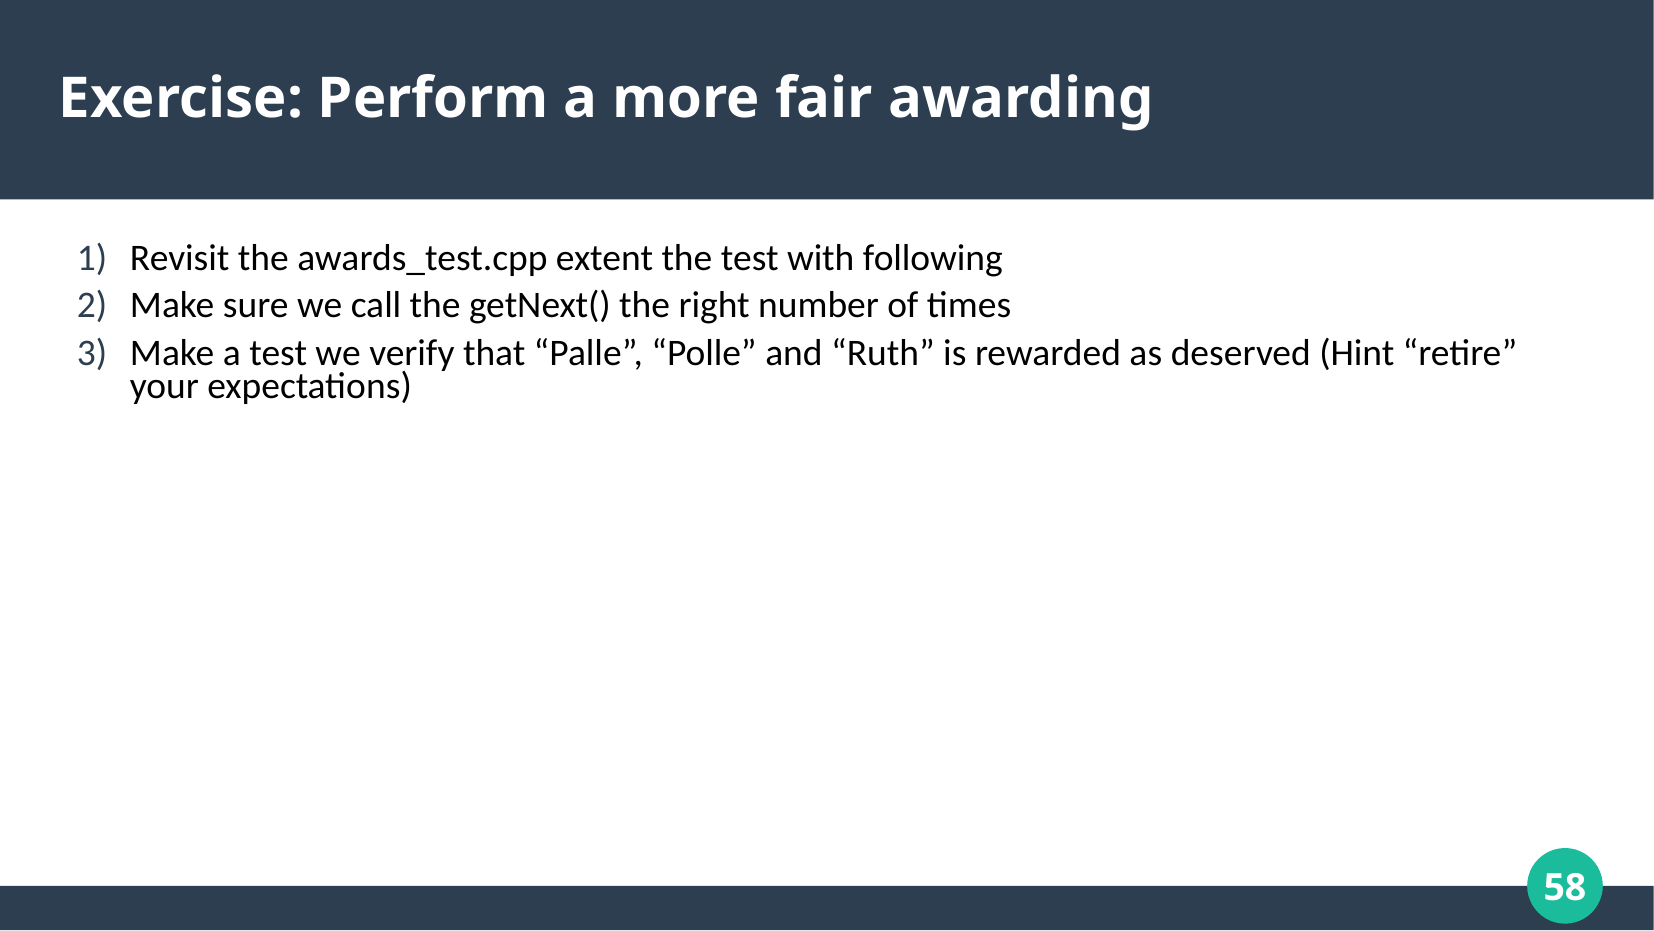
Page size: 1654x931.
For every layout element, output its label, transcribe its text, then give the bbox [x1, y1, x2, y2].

title Exercise: Perform a more fair awarding [59, 37, 1595, 155]
list Revisit the awards_test.cpp extent the test with following Make sure we call the getNext() the right number of times Make a test we verify that “Palle”, “Polle” and “Ruth” is rewarded as deserved (Hint “retire” your expectations) [59, 243, 1595, 864]
